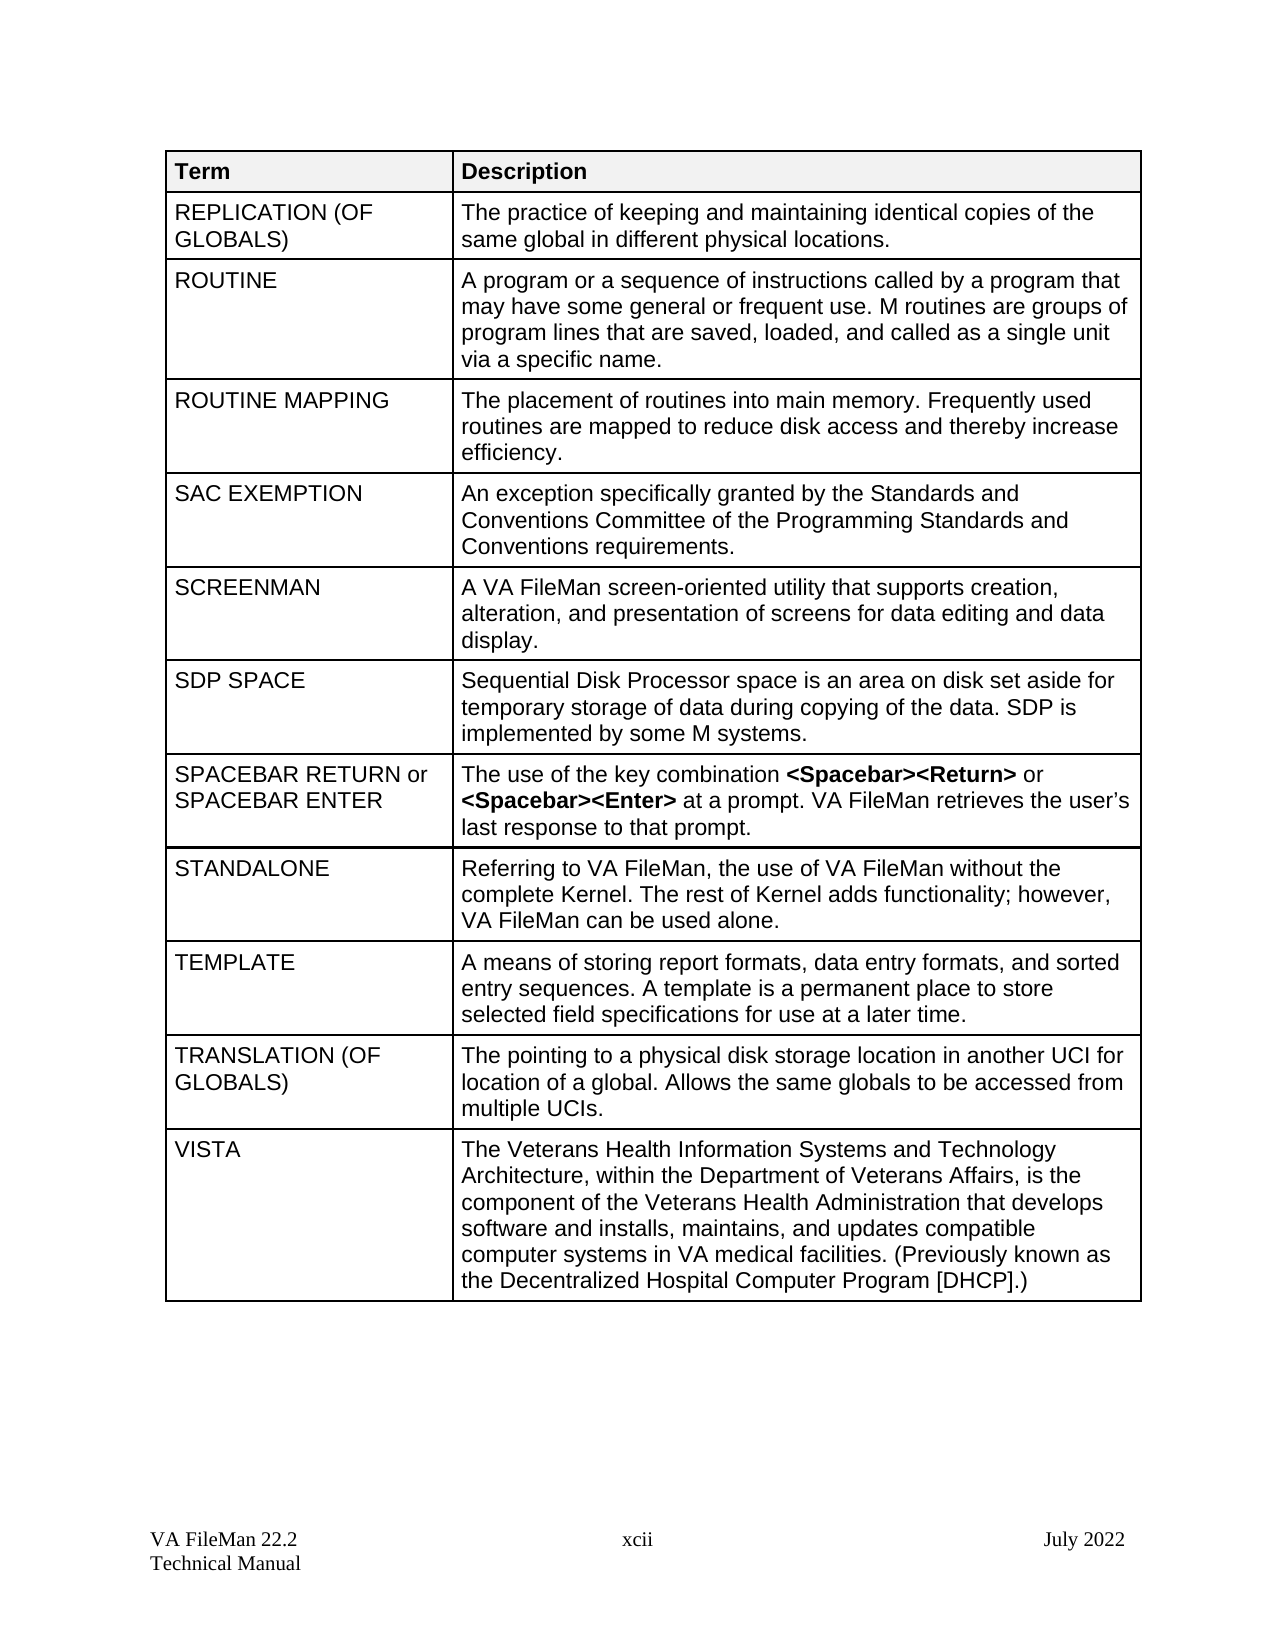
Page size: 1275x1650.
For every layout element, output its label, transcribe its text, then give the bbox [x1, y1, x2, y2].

table_cell Referring to VA FileMan, the use of VA FileMan without the complete Kernel. The rest of Kernel adds functionality; however, VA FileMan can be used alone. [454, 849, 1140, 940]
table_cell STANDALONE [167, 849, 452, 940]
table_cell The use of the key combination <Spacebar><Return> or <Spacebar><Enter> at a prompt. VA FileMan retrieves the user’s last response to that prompt. [454, 755, 1140, 846]
table_cell The pointing to a physical disk storage location in another UCI for location of a global. Allows the same globals to be accessed from multiple UCIs. [454, 1036, 1140, 1127]
table_cell TEMPLATE [167, 942, 452, 1034]
table_cell The Veterans Health Information Systems and Technology Architecture, within the Department of Veterans Affairs, is the component of the Veterans Health Administration that develops software and installs, maintains, and updates compatible computer systems in VA medical facilities. (Previously known as the Decentralized Hospital Computer Program [DHCP].) [454, 1130, 1140, 1300]
table_cell SAC EXEMPTION [167, 474, 452, 566]
table_cell ROUTINE [167, 260, 452, 378]
table_cell SCREENMAN [167, 568, 452, 659]
table_cell REPLICATION (OF GLOBALS) [167, 193, 452, 258]
table_cell SDP SPACE [167, 661, 452, 753]
table_cell SPACEBAR RETURN or SPACEBAR ENTER [167, 755, 452, 846]
table_cell TRANSLATION (OF GLOBALS) [167, 1036, 452, 1127]
table_cell ROUTINE MAPPING [167, 380, 452, 472]
table_header Term [167, 152, 452, 191]
table_cell An exception specifically granted by the Standards and Conventions Committee of the Programming Standards and Conventions requirements. [454, 474, 1140, 566]
table_cell The practice of keeping and maintaining identical copies of the same global in different physical locations. [454, 193, 1140, 258]
table_header Description [454, 152, 1140, 191]
table_cell VISTA [167, 1130, 452, 1300]
table_cell A VA FileMan screen-oriented utility that supports creation, alteration, and presentation of screens for data editing and data display. [454, 568, 1140, 659]
table_cell The placement of routines into main memory. Frequently used routines are mapped to reduce disk access and thereby increase efficiency. [454, 380, 1140, 472]
table_cell A means of storing report formats, data entry formats, and sorted entry sequences. A template is a permanent place to store selected field specifications for use at a later time. [454, 942, 1140, 1034]
table_cell Sequential Disk Processor space is an area on disk set aside for temporary storage of data during copying of the data. SDP is implemented by some M systems. [454, 661, 1140, 753]
table_cell A program or a sequence of instructions called by a program that may have some general or frequent use. M routines are groups of program lines that are saved, loaded, and called as a single unit via a specific name. [454, 260, 1140, 378]
